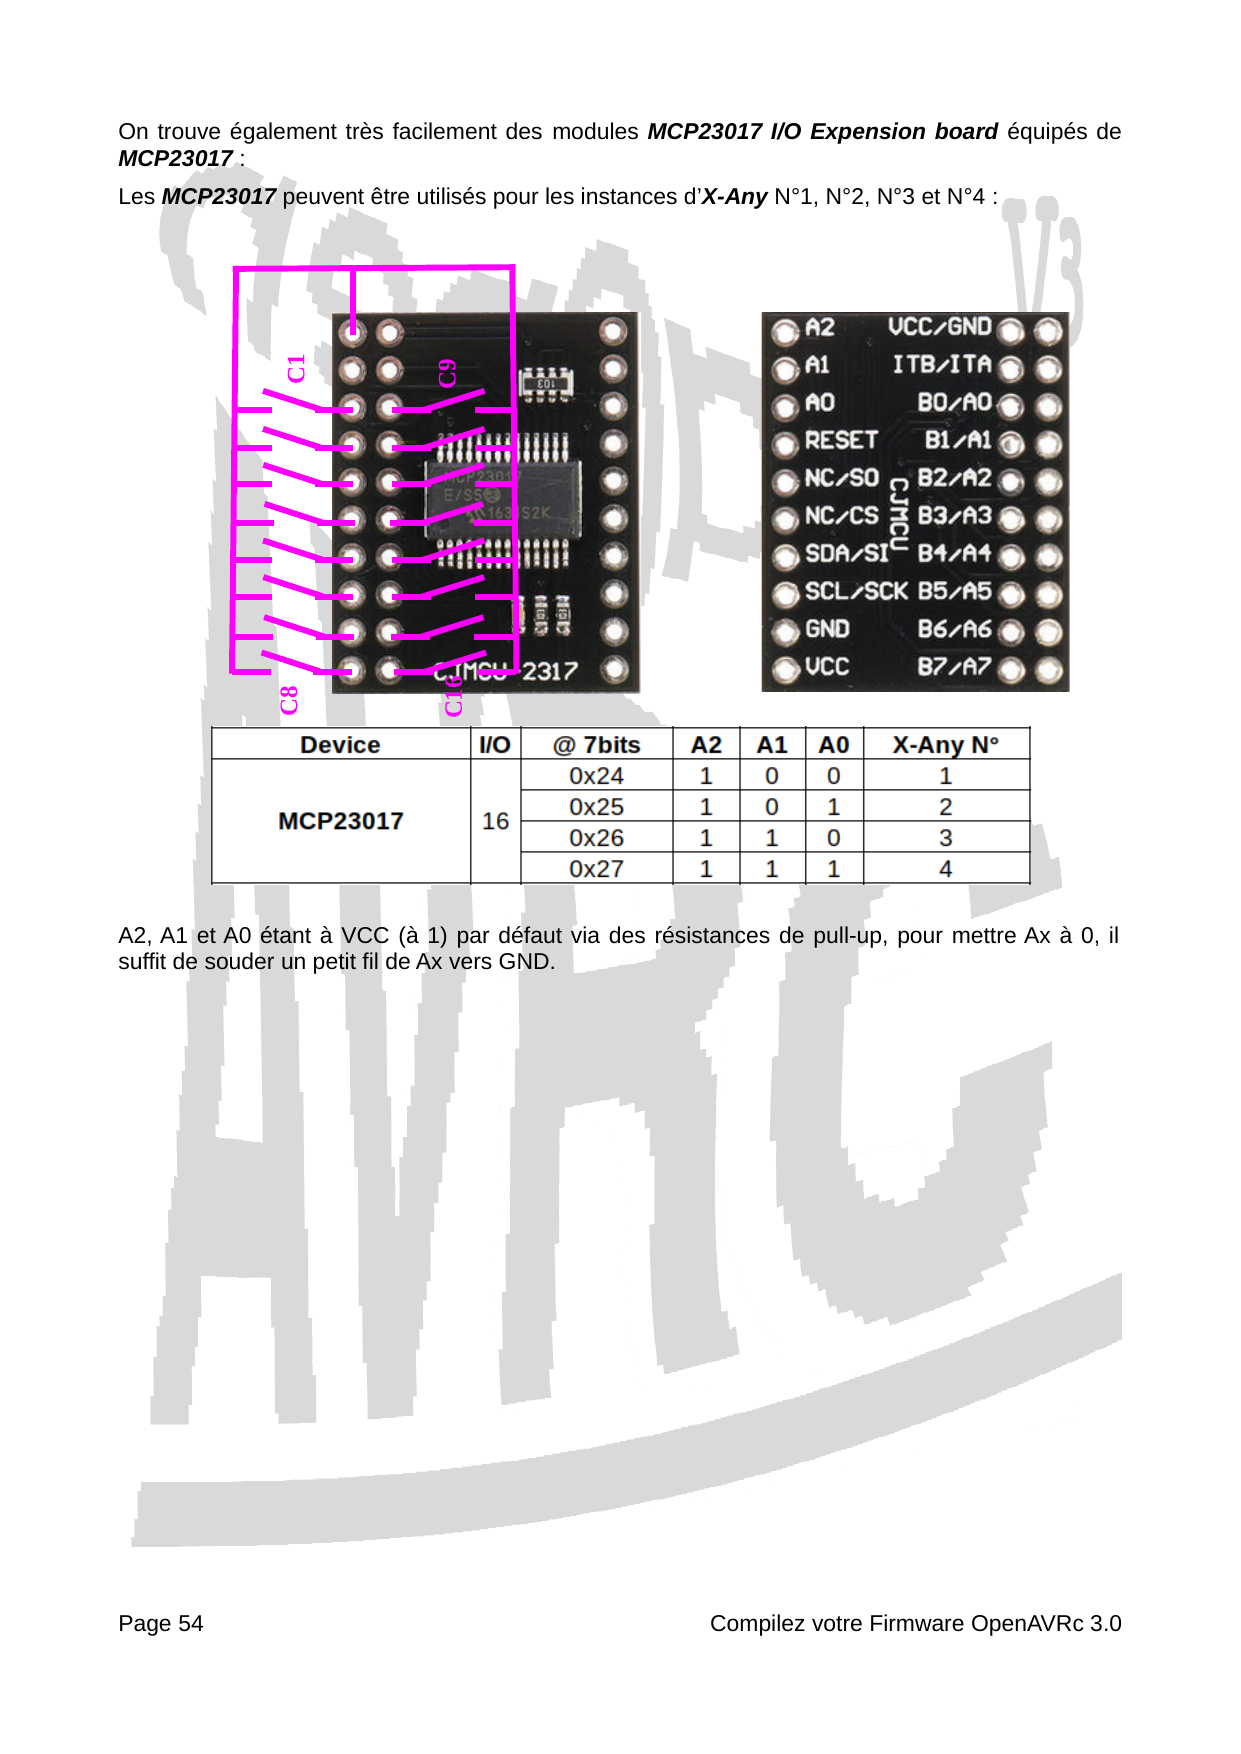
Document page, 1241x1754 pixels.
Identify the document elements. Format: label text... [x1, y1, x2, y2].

text A2, A1 et A0 étant à VCC (à 1) par défaut via des résistances de pull-up, pour mettre Ax à 0, il suffit de souder un petit fil de Ax vers GND. [118, 922, 1122, 974]
picture [332, 312, 642, 694]
text Les MCP23017 peuvent être utilisés pour les instances d’X-Any N°1, N°2, N°3 et N°4 : [118, 183, 1122, 210]
picture [761, 312, 1070, 692]
picture [210, 726, 1032, 885]
text On trouve également très facilement des modules MCP23017 I/O Expension board équipés de MCP23017 : [118, 118, 1122, 171]
